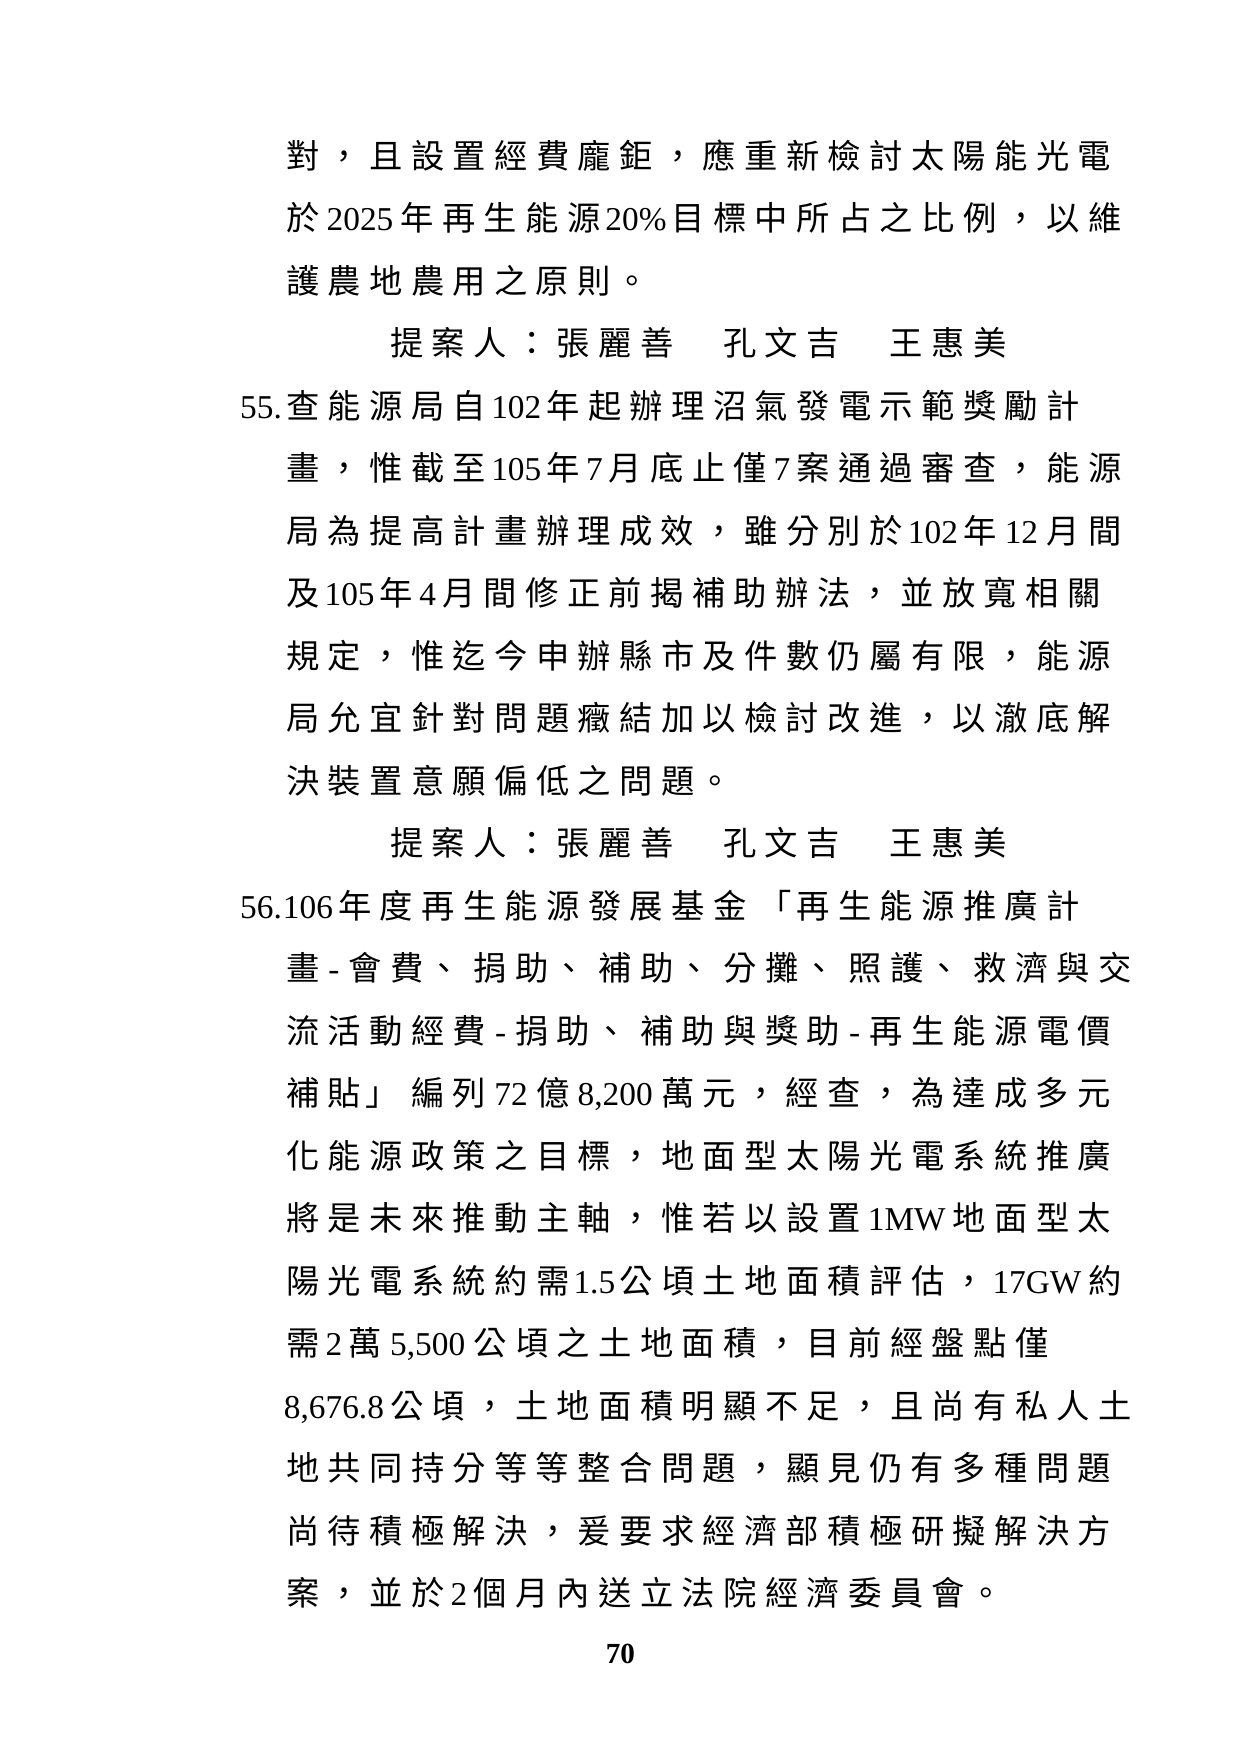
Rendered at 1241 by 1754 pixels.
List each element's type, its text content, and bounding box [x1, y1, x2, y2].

list 查能源局自102年起辦理沼氣發電示範獎勵計畫，惟截至105年7月底止僅7案通過審查，能源局為提高計畫辦理成效，雖分別於102年12月間及105年4月間修正前揭補助辦法，並放寬相關規定，惟迄今申辦縣市及件數仍屬有限，能源局允宜針對問題癥結加以檢討改進，以澈底解決裝置意願偏低之問題。 [230, 362, 1136, 800]
text 提案人：張麗善 孔文吉 王惠美 [382, 300, 1032, 362]
list 對，且設置經費龐鉅，應重新檢討太陽能光電於2025年再生能源20%目標中所占之比例，以維護農地農用之原則。 [230, 112, 1136, 300]
text 提案人：張麗善 孔文吉 王惠美 [382, 800, 1032, 862]
list 106年度再生能源發展基金「再生能源推廣計畫-會費、捐助、補助、分攤、照護、救濟與交流活動經費-捐助、補助與獎助-再生能源電價補貼」編列72億8,200萬元，經查，為達成多元化能源政策之目標，地面型太陽光電系統推廣將是未來推動主軸，惟若以設置1MW地面型太陽光電系統約需1.5公頃土地面積評估，17GW約需2萬5,500公頃之土地面積，目前經盤點僅8,676.8公頃，土地面積明顯不足，且尚有私人土地共同持分等等整合問題，顯見仍有多種問題尚待積極解決，爰要求經濟部積極研擬解決方案，並於2個月內送立法院經濟委員會。 [230, 862, 1136, 1612]
